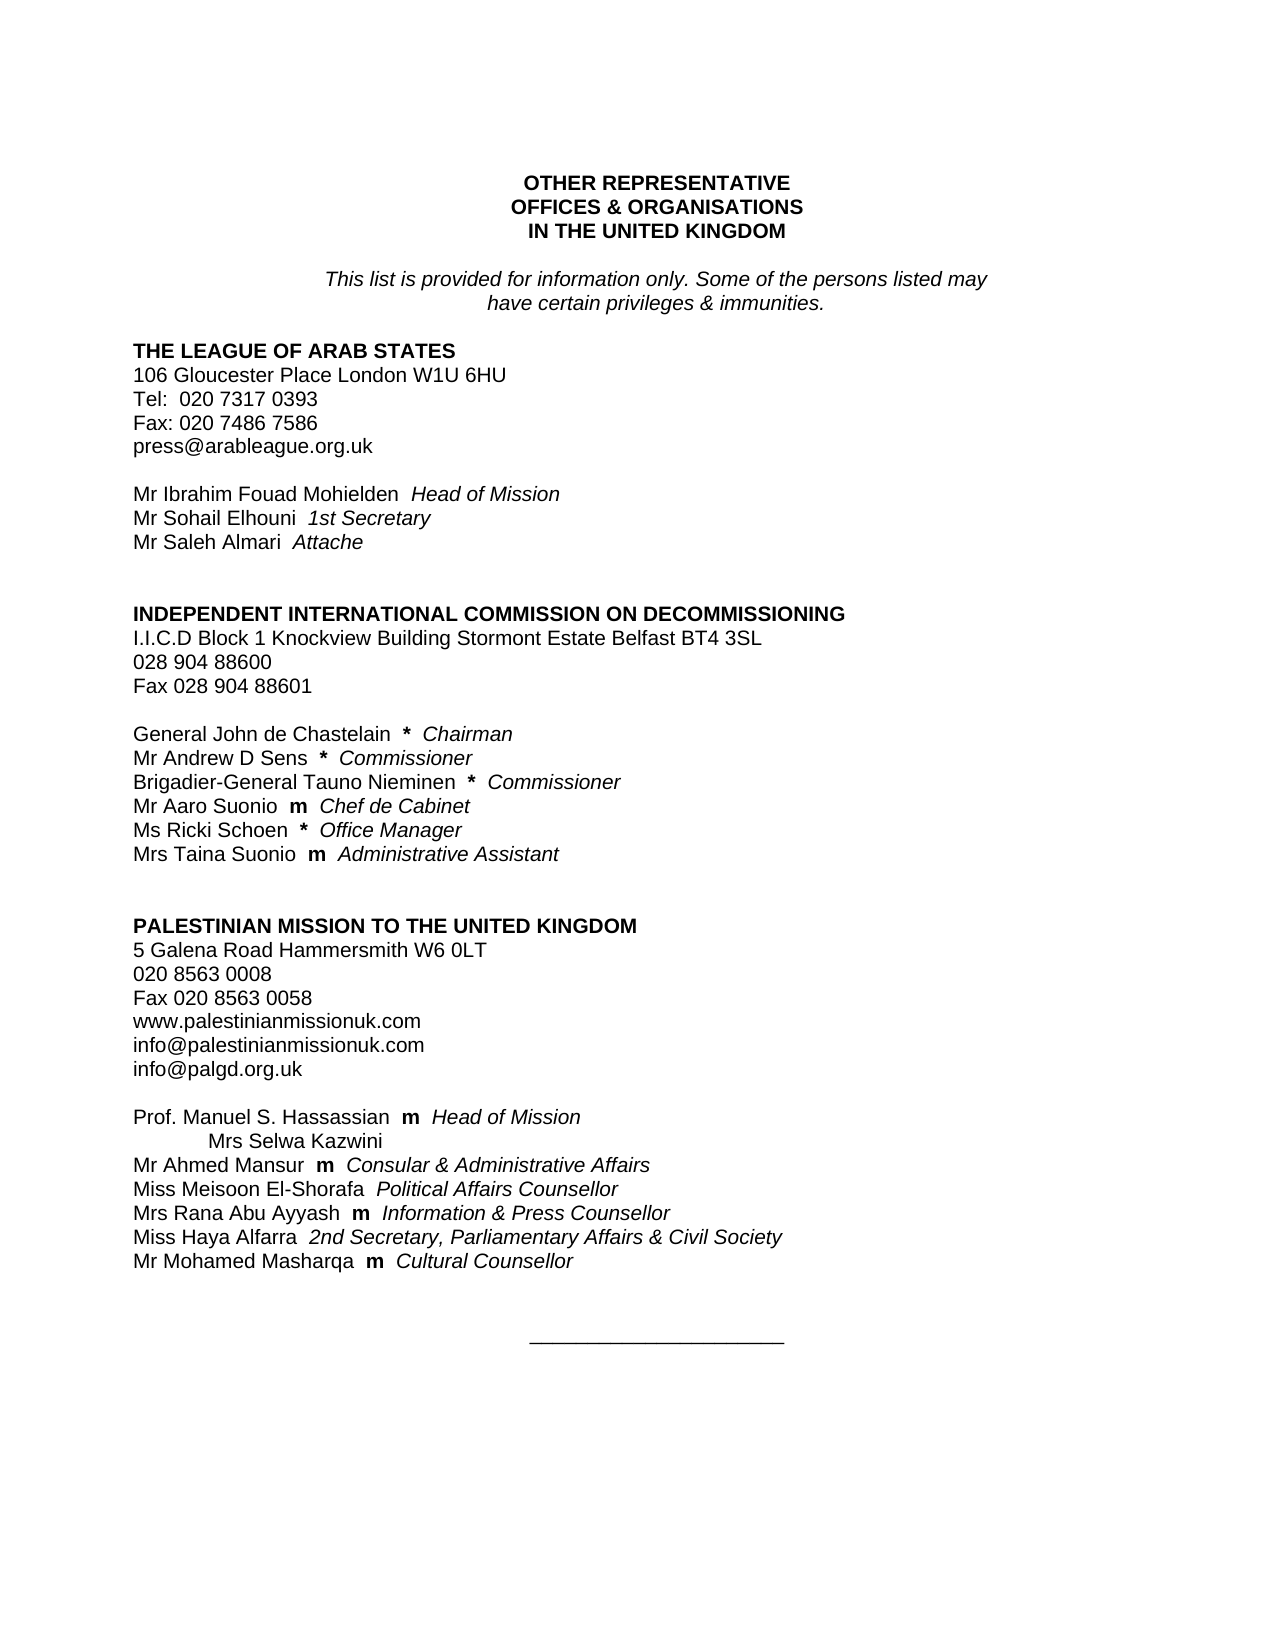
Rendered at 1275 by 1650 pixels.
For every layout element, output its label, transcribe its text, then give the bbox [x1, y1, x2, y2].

text This list is provided for information only. Some of the persons listed may [133, 267, 1181, 291]
text Mr Ahmed Mansur m Consular & Administrative Affairs [133, 1153, 1181, 1177]
text Tel: 020 7317 0393 [133, 386, 1181, 410]
text Mr Sohail Elhouni 1st Secretary [133, 506, 1181, 530]
text 5 Galena Road Hammersmith W6 0LT [133, 937, 1181, 961]
text 106 Gloucester Place London W1U 6HU [133, 362, 1181, 386]
text ______________________ [133, 1321, 1181, 1345]
text Mr Mohamed Masharqa m Cultural Counsellor [133, 1249, 1181, 1273]
text OFFICES & ORGANISATIONS [133, 195, 1181, 219]
text 028 904 88600 [133, 650, 1181, 674]
text Fax: 020 7486 7586 [133, 410, 1181, 434]
text Brigadier-General Tauno Nieminen * Commissioner [133, 770, 1181, 794]
text have certain privileges & immunities. [133, 291, 1181, 314]
text Miss Haya Alfarra 2nd Secretary, Parliamentary Affairs & Civil Society [133, 1225, 1181, 1249]
text info@palgd.org.uk [133, 1057, 1181, 1081]
text www.palestinianmissionuk.com [133, 1009, 1181, 1033]
text Mr Andrew D Sens * Commissioner [133, 746, 1181, 770]
text info@palestinianmissionuk.com [133, 1033, 1181, 1057]
text 020 8563 0008 [133, 961, 1181, 985]
text Prof. Manuel S. Hassassian m Head of Mission [133, 1105, 1181, 1129]
text Mr Aaro Suonio m Chef de Cabinet [133, 794, 1181, 818]
text Mr Ibrahim Fouad Mohielden Head of Mission [133, 482, 1181, 506]
text Fax 028 904 88601 [133, 674, 1181, 698]
text Miss Meisoon El-Shorafa Political Affairs Counsellor [133, 1177, 1181, 1201]
text press@arableague.org.uk [133, 434, 1181, 458]
text Mrs Rana Abu Ayyash m Information & Press Counsellor [133, 1201, 1181, 1225]
text Mr Saleh Almari Attache [133, 530, 1181, 554]
text Mrs Taina Suonio m Administrative Assistant [133, 842, 1181, 866]
subtitle PALESTINIAN MISSION TO THE UNITED KINGDOM [133, 913, 1181, 937]
text OTHER REPRESENTATIVE [133, 171, 1181, 195]
text IN THE UNITED KINGDOM [133, 219, 1181, 243]
text Mrs Selwa Kazwini [133, 1129, 1181, 1153]
subtitle THE LEAGUE OF ARAB STATES [133, 338, 1181, 362]
subtitle INDEPENDENT INTERNATIONAL COMMISSION ON DECOMMISSIONING [133, 602, 1181, 626]
text General John de Chastelain * Chairman [133, 722, 1181, 746]
text I.I.C.D Block 1 Knockview Building Stormont Estate Belfast BT4 3SL [133, 626, 1181, 650]
text Ms Ricki Schoen * Office Manager [133, 818, 1181, 842]
text Fax 020 8563 0058 [133, 985, 1181, 1009]
